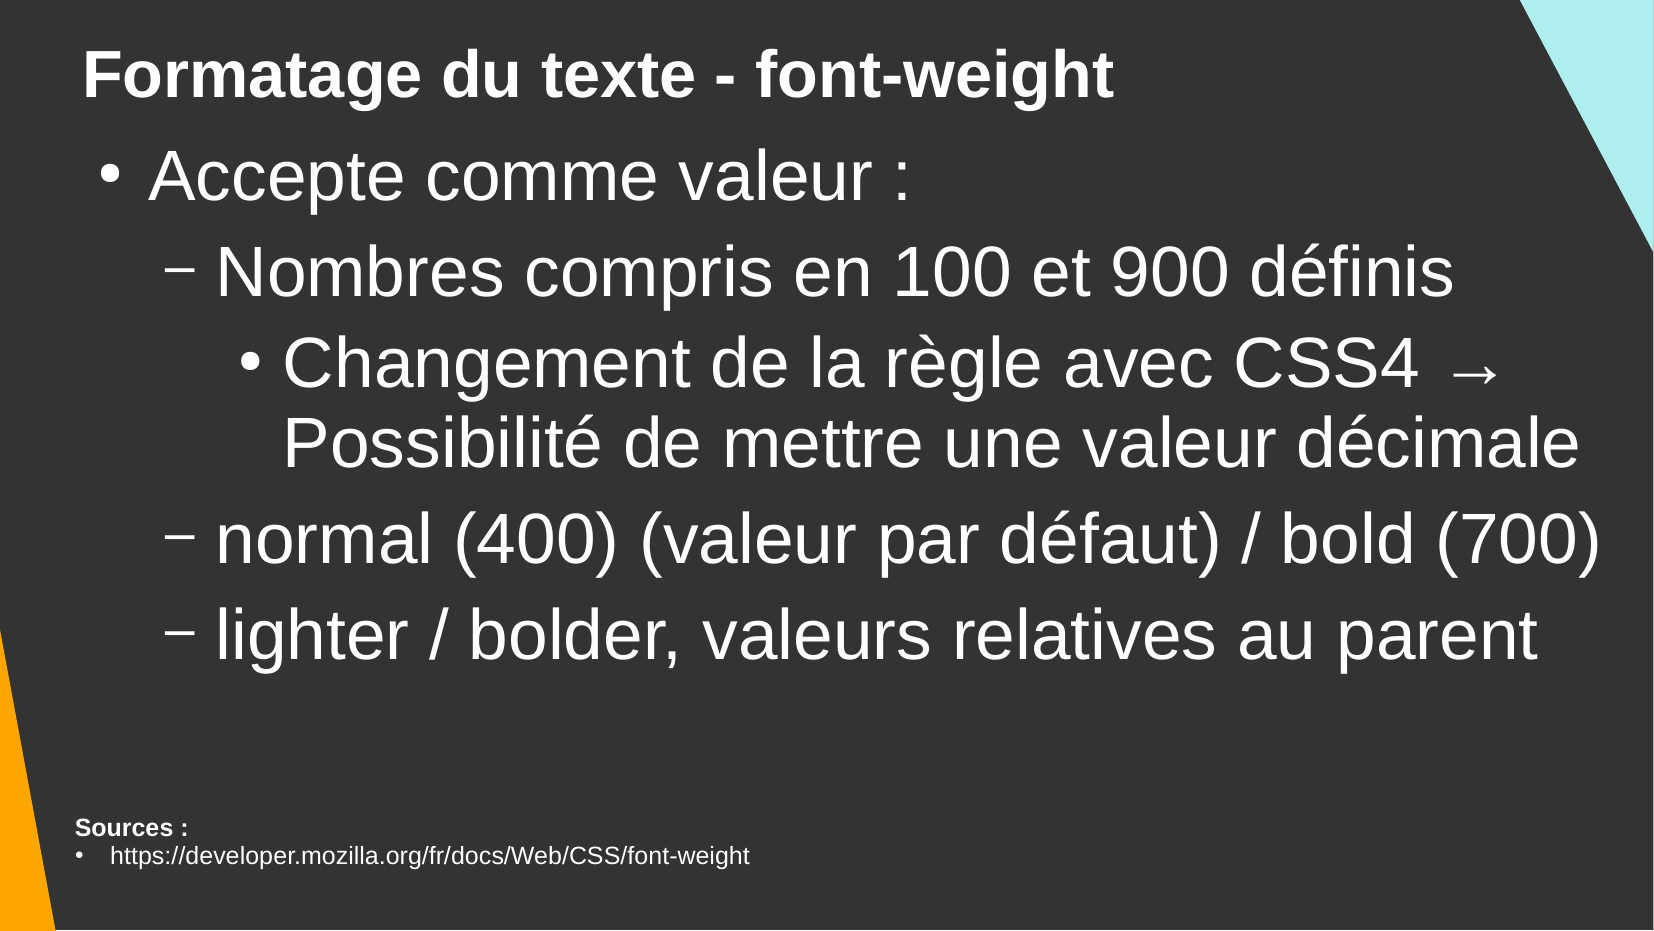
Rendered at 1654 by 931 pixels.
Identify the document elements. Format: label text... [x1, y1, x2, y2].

text_box [0, 629, 56, 931]
text_box [1519, 0, 1654, 254]
title Formatage du texte - font-weight [82, 37, 1571, 114]
list Accepte comme valeur : Nombres compris en 100 et 900 définis Changement de la règle avec CSS4 → Possibilité de mettre une valeur décimale normal (400) (valeur par défaut) / bold (700) lighter / bolder, valeurs relatives au parent [80, 135, 1605, 691]
text_box Sources : https://developer.mozilla.org/fr/docs/Web/CSS/font-weight [60, 806, 1546, 931]
